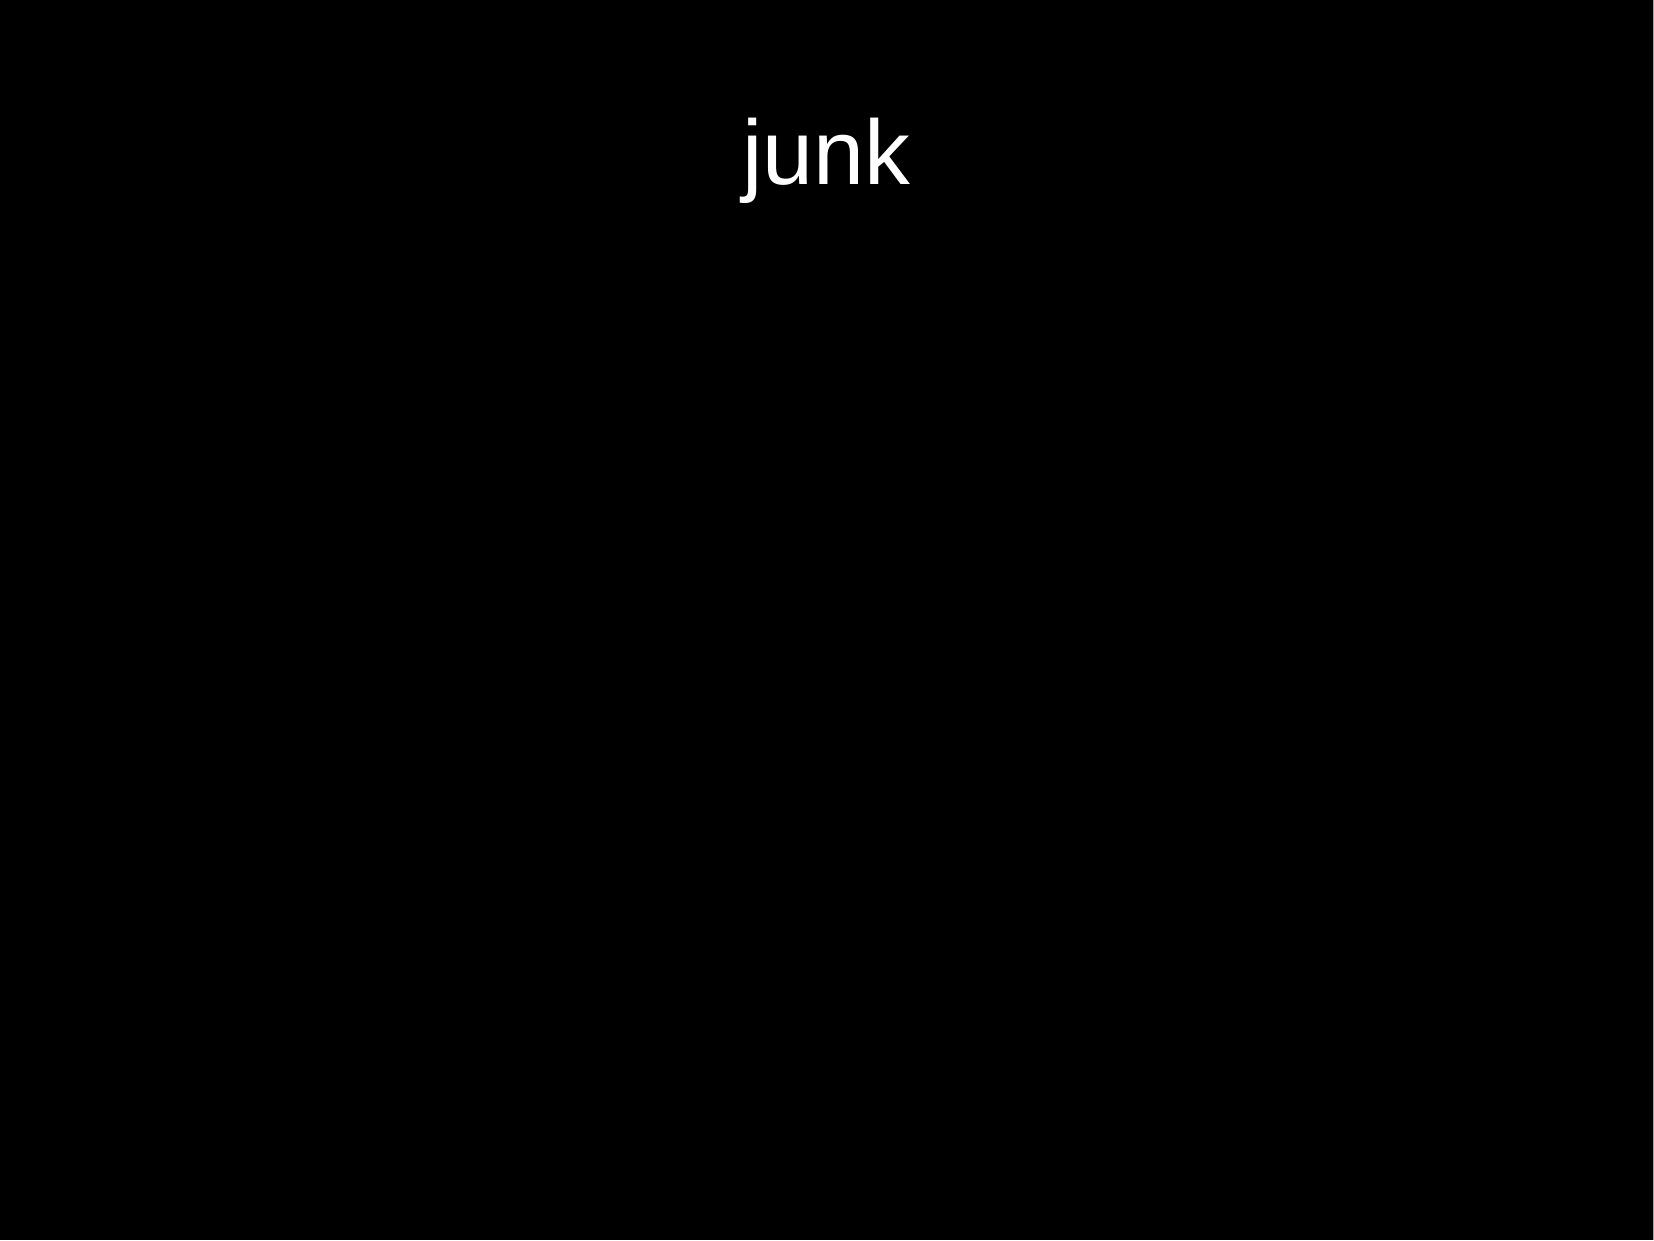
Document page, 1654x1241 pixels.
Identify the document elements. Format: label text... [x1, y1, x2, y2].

title junk [82, 49, 1571, 257]
